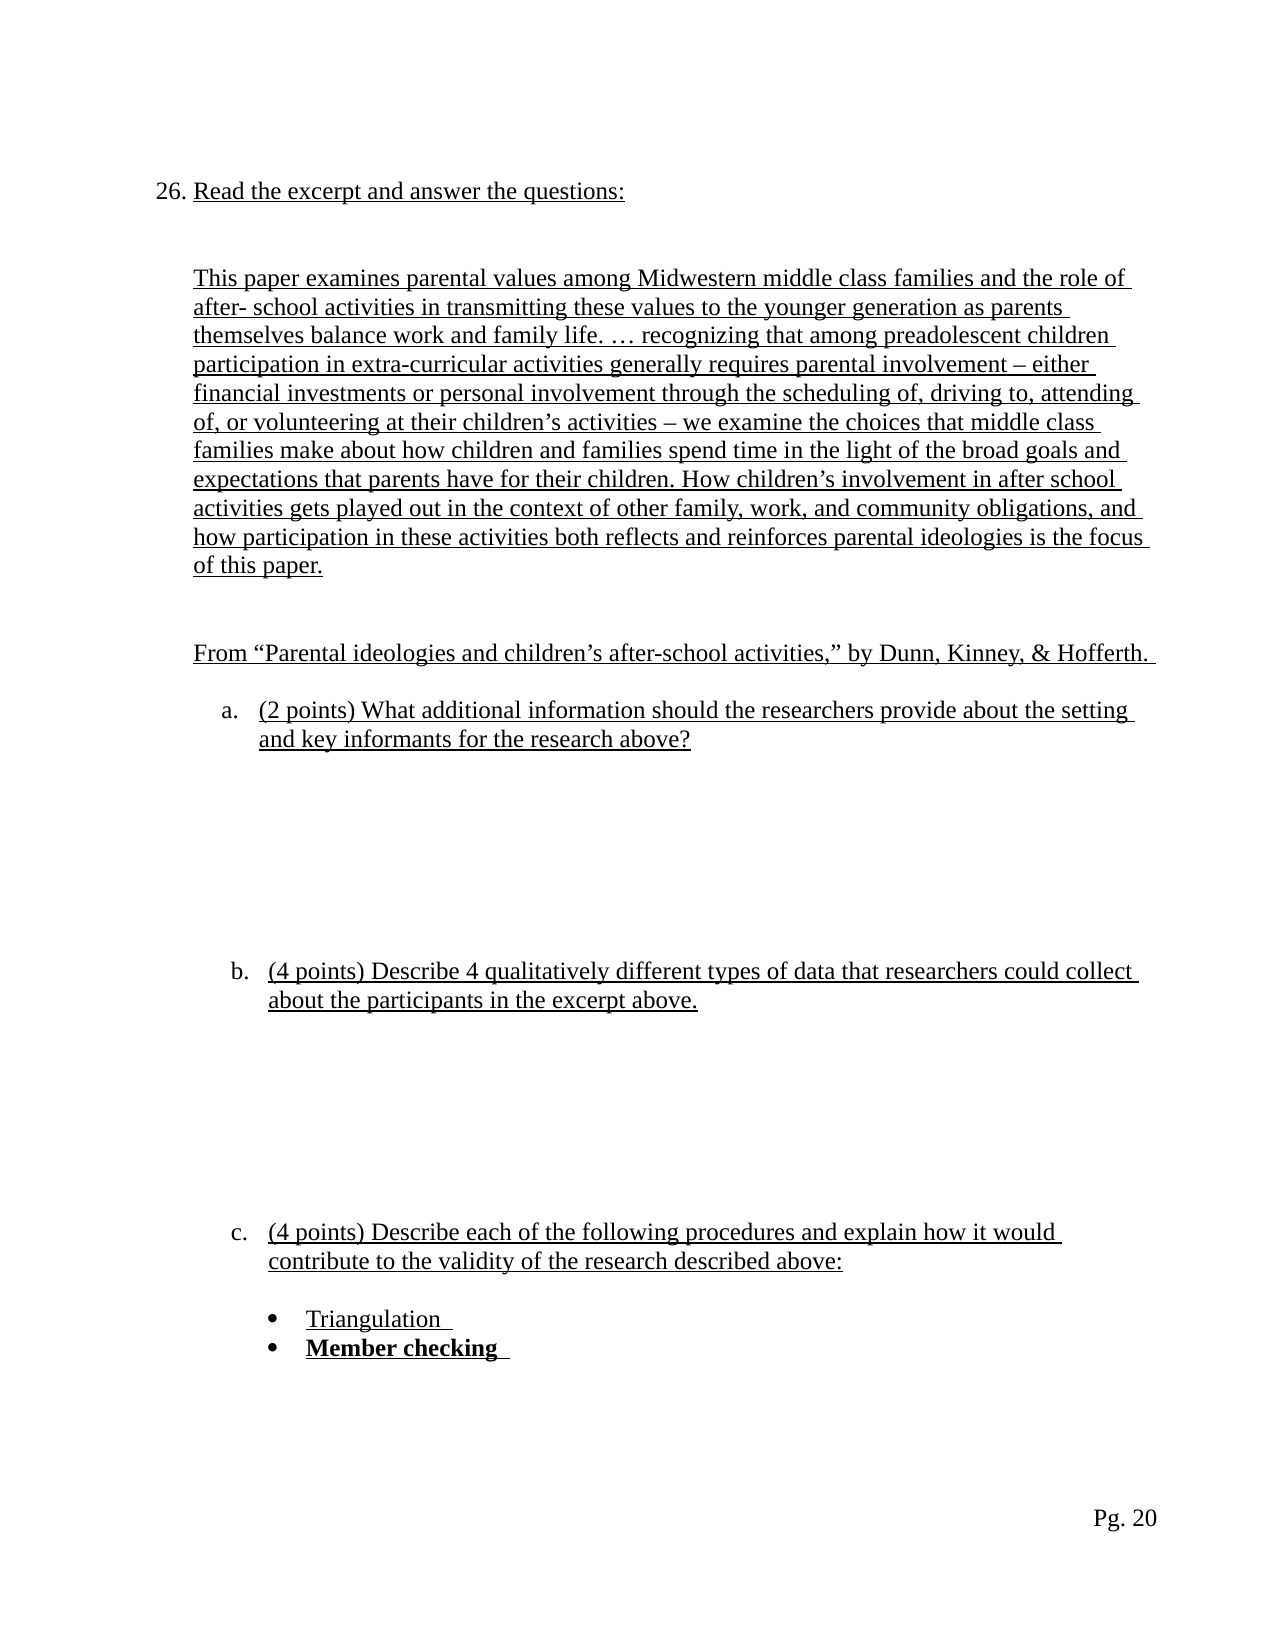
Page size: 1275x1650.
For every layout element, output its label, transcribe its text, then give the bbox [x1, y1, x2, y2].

list Read the excerpt and answer the questions: [156, 176, 1157, 205]
list Member checking [268, 1333, 1157, 1361]
list (2 points) What additional information should the researchers provide about the setting and key informants for the research above? [221, 696, 1157, 753]
list (4 points) Describe 4 qualitatively different types of data that researchers could collect about the participants in the excerpt above. [231, 956, 1157, 1014]
text This paper examines parental values among Midwestern middle class families and the role of after- school activities in transmitting these values to the younger generation as parents themselves balance work and family life. … recognizing that among preadolescent children participation in extra-curricular activities generally requires parental involvement – either financial investments or personal involvement through the scheduling of, driving to, attending of, or volunteering at their children’s activities – we examine the choices that middle class families make about how children and families spend time in the light of the broad goals and expectations that parents have for their children. How children’s involvement in after school activities gets played out in the context of other family, work, and community obligations, and how participation in these activities both reflects and reinforces parental ideologies is the focus of this paper. [193, 263, 1157, 579]
list Triangulation [268, 1304, 1157, 1333]
text From “Parental ideologies and children’s after-school activities,” by Dunn, Kinney, & Hofferth. [193, 638, 1157, 666]
list (4 points) Describe each of the following procedures and explain how it would contribute to the validity of the research described above: [231, 1217, 1157, 1275]
